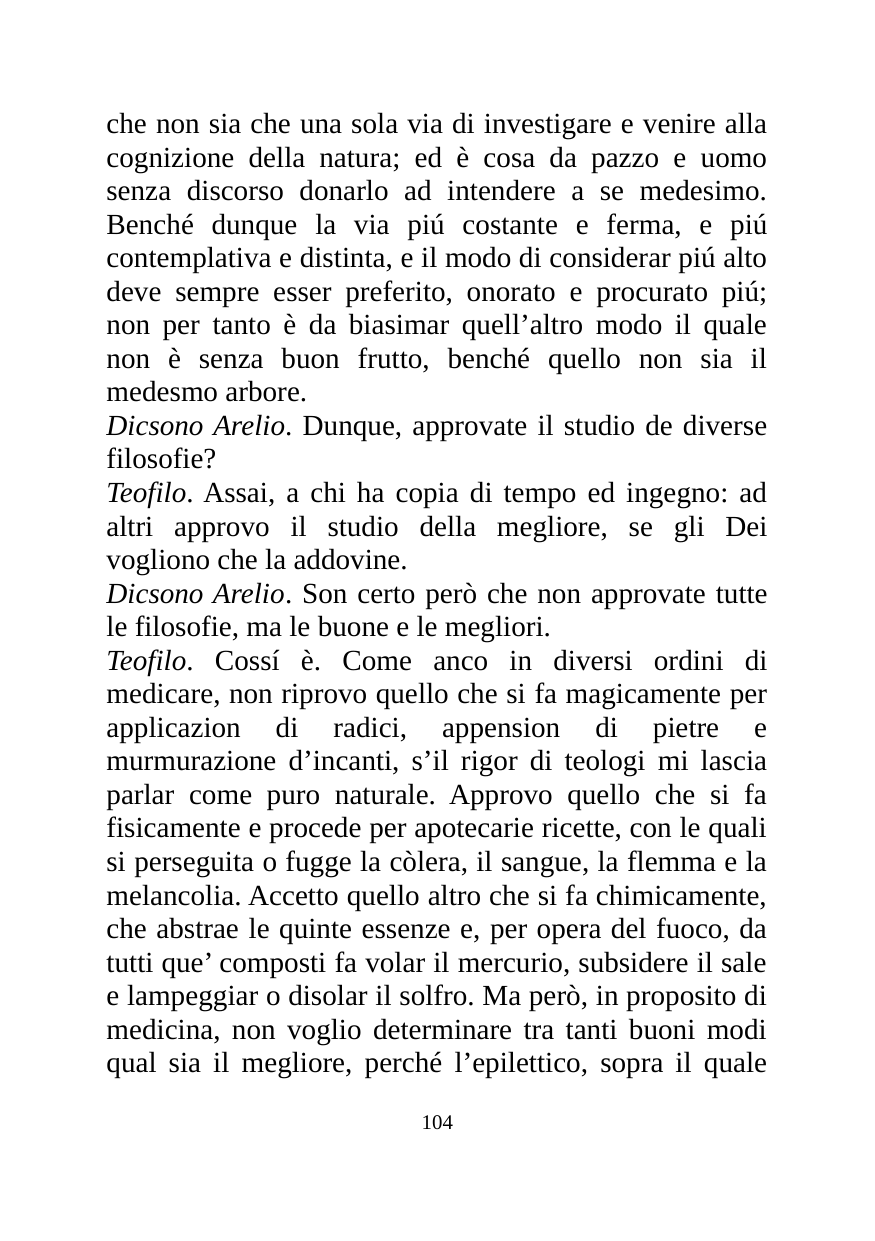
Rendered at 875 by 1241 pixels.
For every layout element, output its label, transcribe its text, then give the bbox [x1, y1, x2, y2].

text Teofilo. Assai, a chi ha copia di tempo ed ingegno: ad altri approvo il studio della megliore, se gli Dei vogliono che la addovine. [106, 475, 768, 576]
text Dicsono Arelio. Son certo però che non approvate tutte le filosofie, ma le buone e le megliori. [106, 576, 768, 643]
text Dicsono Arelio. Dunque, approvate il studio de diverse filosofie? [106, 408, 768, 475]
text che non sia che una sola via di investigare e venire alla cognizione della natura; ed è cosa da pazzo e uomo senza discorso donarlo ad intendere a se medesimo. Benché dunque la via piú costante e ferma, e piú contemplativa e distinta, e il modo di considerar piú alto deve sempre esser preferito, onorato e procurato piú; non per tanto è da biasimar quell’altro modo il quale non è senza buon frutto, benché quello non sia il medesmo arbore. [106, 106, 768, 408]
text Teofilo. Cossí è. Come anco in diversi ordini di medicare, non riprovo quello che si fa magicamente per applicazion di radici, appension di pietre e murmurazione d’incanti, s’il rigor di teologi mi lascia parlar come puro naturale. Approvo quello che si fa fisicamente e procede per apotecarie ricette, con le quali si perseguita o fugge la còlera, il sangue, la flemma e la melancolia. Accetto quello altro che si fa chimicamente, che abstrae le quinte essenze e, per opera del fuoco, da tutti que’ composti fa volar il mercurio, subsidere il sale e lampeggiar o disolar il solfro. Ma però, in proposito di medicina, non voglio determinare tra tanti buoni modi qual sia il megliore, perché l’epilettico, sopra il quale [106, 643, 768, 1079]
